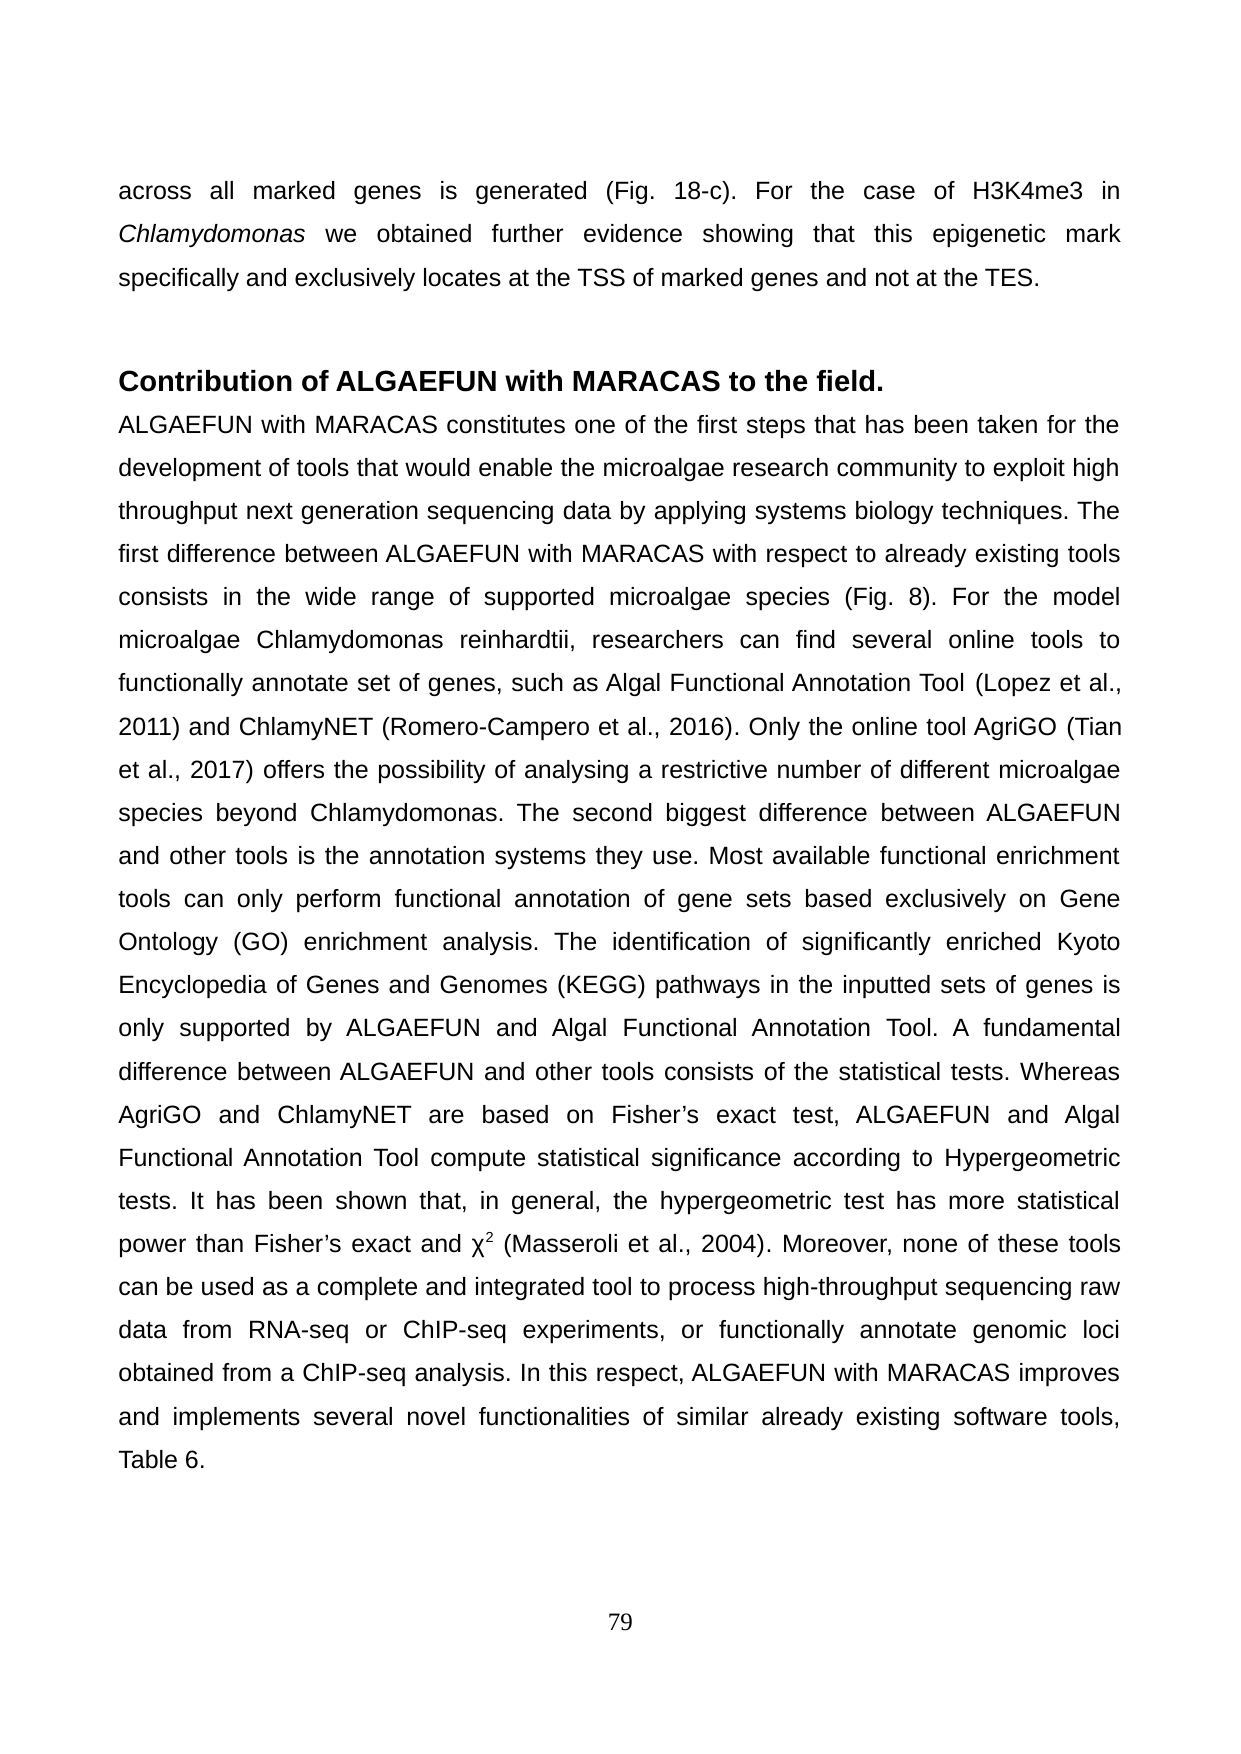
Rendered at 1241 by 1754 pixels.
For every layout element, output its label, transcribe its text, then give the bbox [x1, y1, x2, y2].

text across all marked genes is generated (Fig. 18-c). For the case of H3K4me3 in Chlamydomonas we obtained further evidence showing that this epigenetic mark specifically and exclusively locates at the TSS of marked genes and not at the TES. [118, 176, 1122, 291]
subtitle Contribution of ALGAEFUN with MARACAS to the field. [118, 364, 1122, 397]
text ALGAEFUN with MARACAS constitutes one of the first steps that has been taken for the development of tools that would enable the microalgae research community to exploit high throughput next generation sequencing data by applying systems biology techniques. The first difference between ALGAEFUN with MARACAS with respect to already existing tools consists in the wide range of supported microalgae species (Fig. 8). For the model microalgae Chlamydomonas reinhardtii, researchers can find several online tools to functionally annotate set of genes, such as Algal Functional Annotation Tool (Lopez et al., 2011)⁠ and ChlamyNET (Romero-Campero et al., 2016)⁠. Only the online tool AgriGO (Tian et al., 2017)⁠ offers the possibility of analysing a restrictive number of different microalgae species beyond Chlamydomonas. The second biggest difference between ALGAEFUN and other tools is the annotation systems they use. Most available functional enrichment tools can only perform functional annotation of gene sets based exclusively on Gene Ontology (GO) enrichment analysis. The identification of significantly enriched Kyoto Encyclopedia of Genes and Genomes (KEGG) pathways in the inputted sets of genes is only supported by ALGAEFUN and Algal Functional Annotation Tool. A fundamental difference between ALGAEFUN and other tools consists of the statistical tests. Whereas AgriGO and ChlamyNET are based on Fisher’s exact test, ALGAEFUN and Algal Functional Annotation Tool compute statistical significance according to Hypergeometric tests. It has been shown that, in general, the hypergeometric test has more statistical power than Fisher’s exact and χ2 (Masseroli et al., 2004)⁠. Moreover, none of these tools can be used as a complete and integrated tool to process high-throughput sequencing raw data from RNA-seq or ChIP-seq experiments, or functionally annotate genomic loci obtained from a ChIP-seq analysis. In this respect, ALGAEFUN with MARACAS improves and implements several novel functionalities of similar already existing software tools, Table 6. [118, 410, 1122, 1473]
